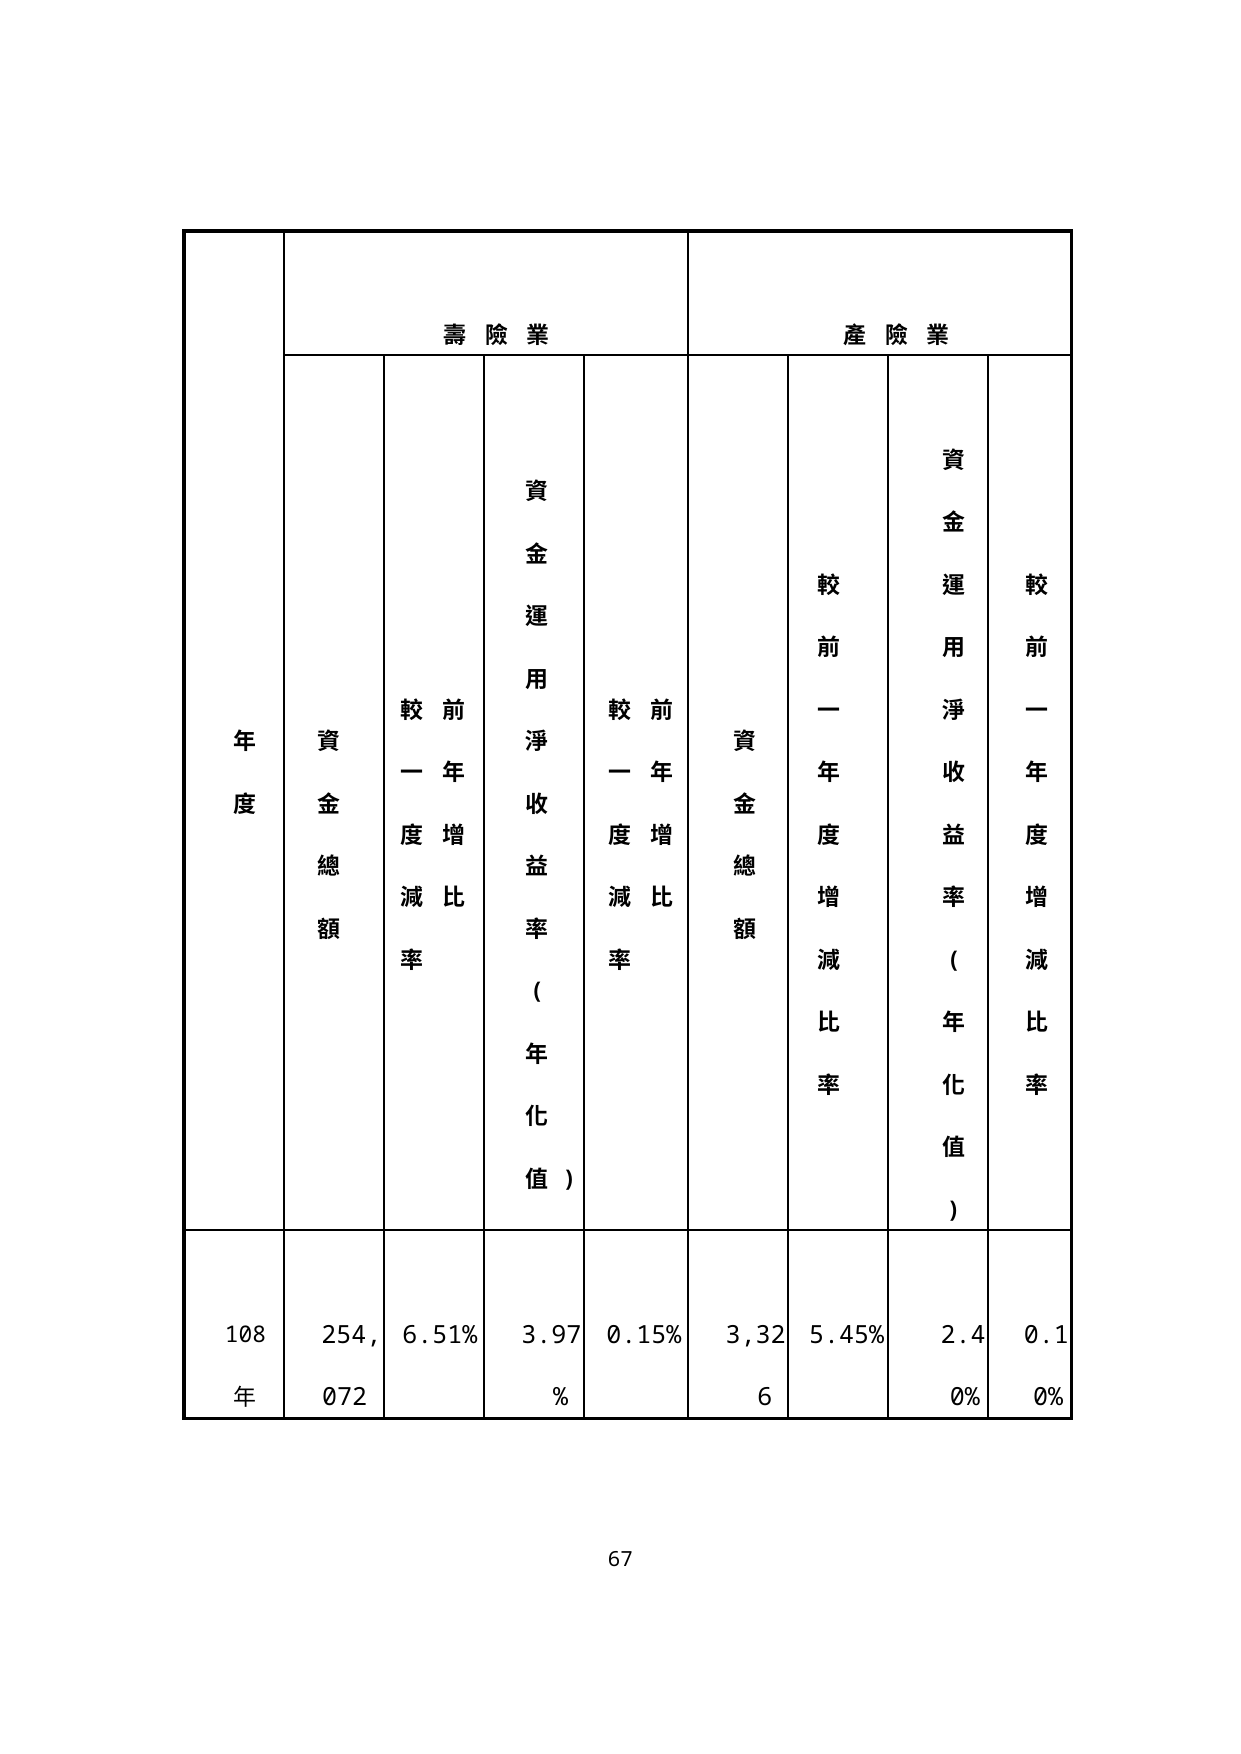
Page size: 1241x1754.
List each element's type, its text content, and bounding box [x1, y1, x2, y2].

table_cell 254,072 [285, 1231, 383, 1417]
table_cell 6.51% [385, 1231, 483, 1417]
table_cell 較前一年度增減比率 [385, 356, 483, 1229]
table_cell 108年 [186, 1231, 283, 1417]
table_cell 0.15% [585, 1231, 687, 1417]
table_cell 較前一年度增減比率 [789, 356, 887, 1229]
table_cell 較前一年度增減比率 [989, 356, 1070, 1229]
table_cell 資金總額 [285, 356, 383, 1229]
table_header 年度 [186, 233, 283, 1229]
table_cell 3.97% [485, 1231, 583, 1417]
table_cell 較前一年度增減比率 [585, 356, 687, 1229]
table_cell 資金總額 [689, 356, 787, 1229]
table_cell 5.45% [789, 1231, 887, 1417]
table_cell 3,326 [689, 1231, 787, 1417]
table_cell 資金運用淨收益率(年化值) [889, 356, 987, 1229]
table_cell 2.40% [889, 1231, 987, 1417]
table_cell 0.10% [989, 1231, 1070, 1417]
table_cell 資金運用淨收益率(年化值) [485, 356, 583, 1229]
table_header 產險業 [689, 233, 1070, 354]
table_header 壽險業 [285, 233, 687, 354]
